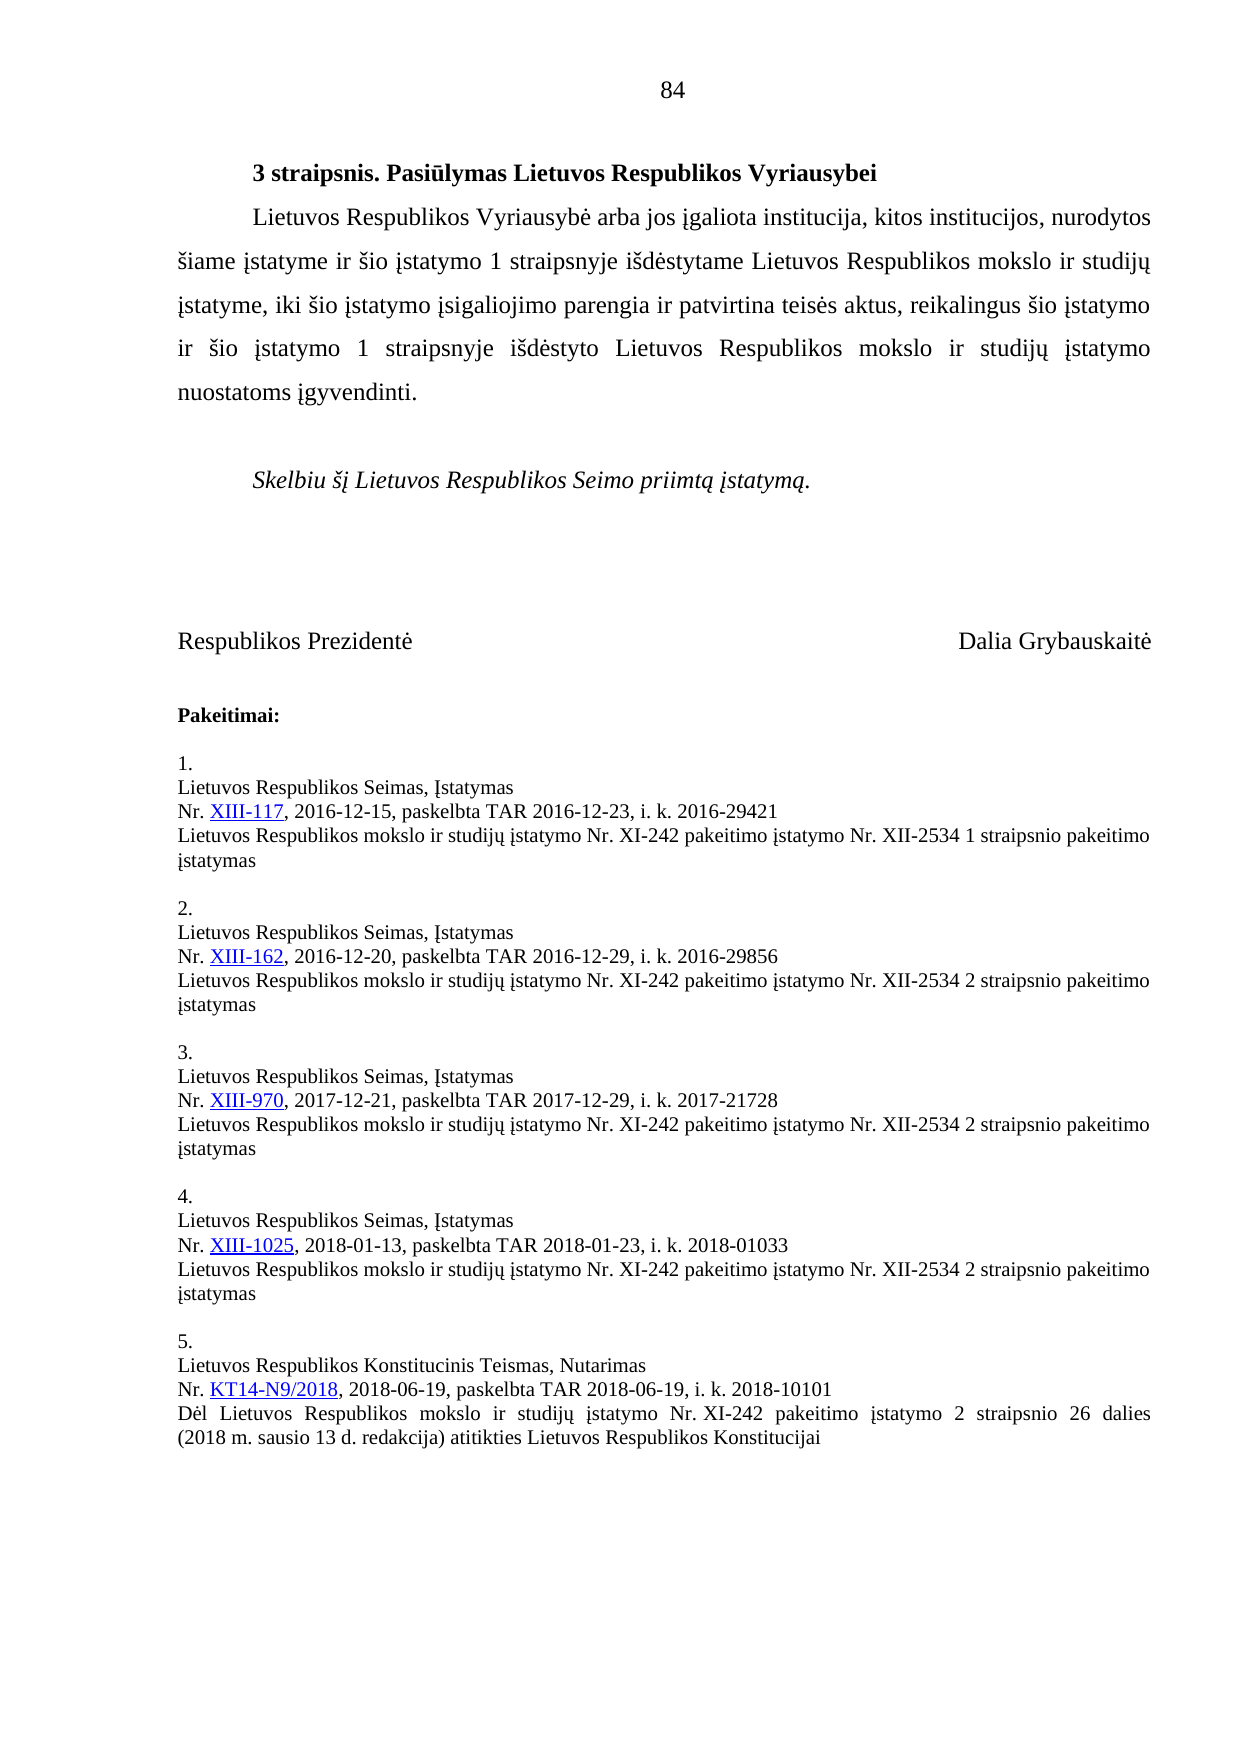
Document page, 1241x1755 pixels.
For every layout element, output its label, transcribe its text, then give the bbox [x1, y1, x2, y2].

text Lietuvos Respublikos Seimas, Įstatymas [177, 1064, 1152, 1088]
text Lietuvos Respublikos Seimas, Įstatymas [177, 775, 1152, 799]
text Lietuvos Respublikos mokslo ir studijų įstatymo Nr. XI-242 pakeitimo įstatymo Nr. XII-2534 2 straipsnio pakeitimo įstatymas [177, 968, 1152, 1016]
text Nr. KT14-N9/2018, 2018-06-19, paskelbta TAR 2018-06-19, i. k. 2018-10101 [177, 1377, 1152, 1401]
text Lietuvos Respublikos Seimas, Įstatymas [177, 1208, 1152, 1232]
text Lietuvos Respublikos mokslo ir studijų įstatymo Nr. XI-242 pakeitimo įstatymo Nr. XII-2534 2 straipsnio pakeitimo įstatymas [177, 1257, 1152, 1305]
text Pakeitimai: [177, 703, 1152, 727]
text Nr. XIII-162, 2016-12-20, paskelbta TAR 2016-12-29, i. k. 2016-29856 [177, 944, 1152, 968]
text 1. [177, 751, 1152, 775]
text 2. [177, 896, 1152, 920]
text Lietuvos Respublikos Konstitucinis Teismas, Nutarimas [177, 1353, 1152, 1377]
text Nr. XIII-117, 2016-12-15, paskelbta TAR 2016-12-23, i. k. 2016-29421 [177, 799, 1152, 823]
text Lietuvos Respublikos Vyriausybė arba jos įgaliota institucija, kitos institucijos, nurodytos šiame įstatyme ir šio įstatymo 1 straipsnyje išdėstytame Lietuvos Respublikos mokslo ir studijų įstatyme, iki šio įstatymo įsigaliojimo parengia ir patvirtina teisės aktus, reikalingus šio įstatymo ir šio įstatymo 1 straipsnyje išdėstyto Lietuvos Respublikos mokslo ir studijų įstatymo nuostatoms įgyvendinti. [177, 191, 1152, 409]
text Dėl Lietuvos Respublikos mokslo ir studijų įstatymo Nr. XI-242 pakeitimo įstatymo 2 straipsnio 26 dalies (2018 m. sausio 13 d. redakcija) atitikties Lietuvos Respublikos Konstitucijai [177, 1401, 1152, 1449]
text Nr. XIII-970, 2017-12-21, paskelbta TAR 2017-12-29, i. k. 2017-21728 [177, 1088, 1152, 1112]
text 5. [177, 1329, 1152, 1353]
text Respublikos Prezidentė Dalia Grybauskaitė [177, 626, 1152, 655]
text Lietuvos Respublikos mokslo ir studijų įstatymo Nr. XI-242 pakeitimo įstatymo Nr. XII-2534 1 straipsnio pakeitimo įstatymas [177, 823, 1152, 872]
text 3 straipsnis. Pasiūlymas Lietuvos Respublikos Vyriausybei [177, 147, 1152, 191]
text Skelbiu šį Lietuvos Respublikos Seimo priimtą įstatymą. [177, 453, 1152, 497]
text Nr. XIII-1025, 2018-01-13, paskelbta TAR 2018-01-23, i. k. 2018-01033 [177, 1232, 1152, 1257]
text 4. [177, 1184, 1152, 1208]
text Lietuvos Respublikos Seimas, Įstatymas [177, 920, 1152, 944]
text 3. [177, 1040, 1152, 1064]
text Lietuvos Respublikos mokslo ir studijų įstatymo Nr. XI-242 pakeitimo įstatymo Nr. XII-2534 2 straipsnio pakeitimo įstatymas [177, 1112, 1152, 1160]
